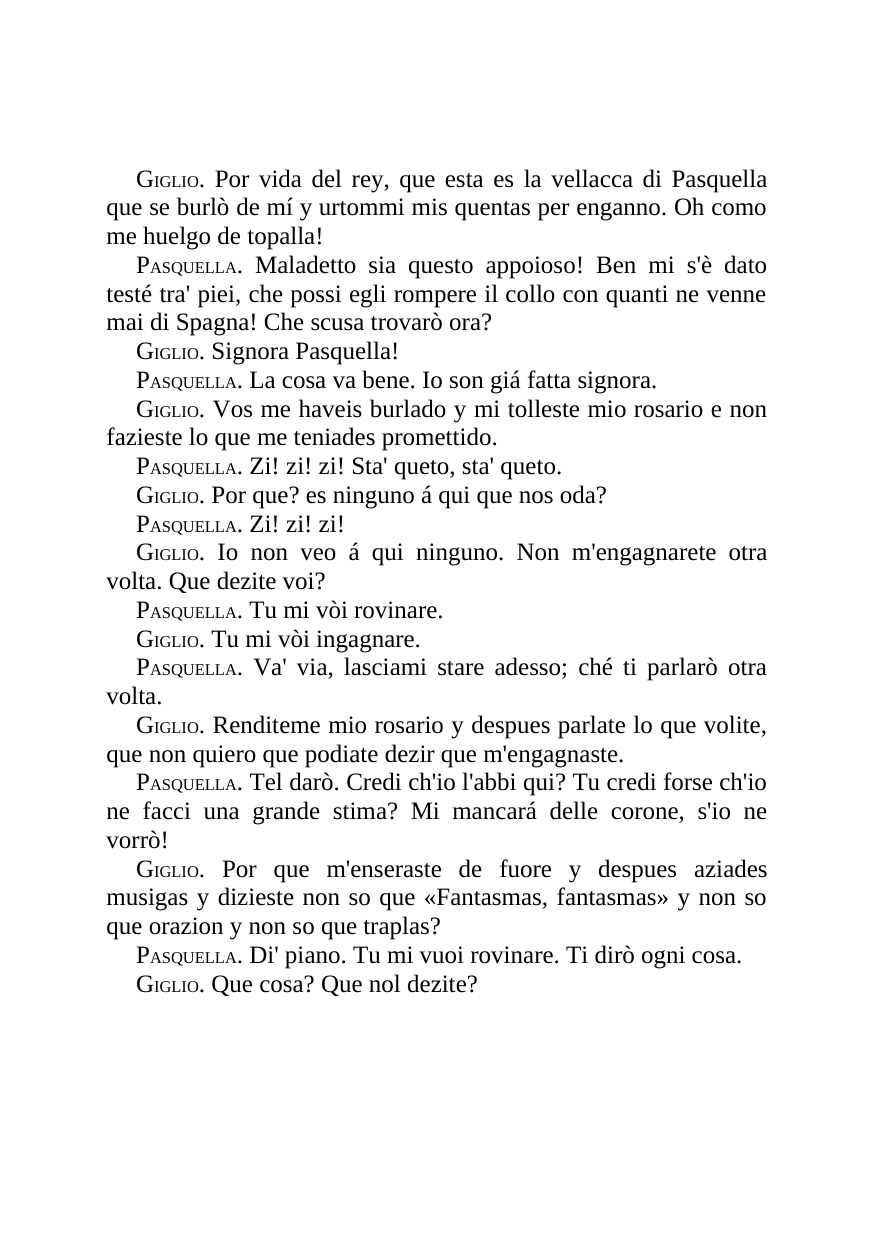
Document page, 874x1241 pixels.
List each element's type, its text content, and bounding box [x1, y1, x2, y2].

text Giglio. Vos me haveis burlado y mi tolleste mio rosario e non fazieste lo que me teniades promettido. [106, 394, 768, 451]
text Giglio. Por vida del rey, que esta es la vellacca di Pasquella que se burlò de mí y urtommi mis quentas per enganno. Oh como me huelgo de topalla! [106, 164, 768, 250]
text Giglio. Renditeme mio rosario y despues parlate lo que volite, que non quiero que podiate dezir que m'engagnaste. [106, 710, 768, 767]
text Giglio. Por que m'enseraste de fuore y despues aziades musigas y dizieste non so que «Fantasmas, fantasmas» y non so que orazion y non so que traplas? [106, 854, 768, 940]
text Pasquella. Zi! zi! zi! Sta' queto, sta' queto. [106, 451, 768, 480]
text Pasquella. La cosa va bene. Io son giá fatta signora. [106, 365, 768, 394]
text Pasquella. Zi! zi! zi! [106, 509, 768, 537]
text Giglio. Io non veo á qui ninguno. Non m'engagnarete otra volta. Que dezite voi? [106, 537, 768, 595]
text Pasquella. Tu mi vòi rovinare. [106, 595, 768, 624]
text Giglio. Que cosa? Que nol dezite? [106, 969, 768, 997]
text Giglio. Por que? es ninguno á qui que nos oda? [106, 480, 768, 509]
text Pasquella. Tel darò. Credi ch'io l'abbi qui? Tu credi forse ch'io ne facci una grande stima? Mi mancará delle corone, s'io ne vorrò! [106, 767, 768, 854]
text Pasquella. Di' piano. Tu mi vuoi rovinare. Ti dirò ogni cosa. [106, 940, 768, 969]
text Giglio. Signora Pasquella! [106, 336, 768, 365]
text Pasquella. Maladetto sia questo appoioso! Ben mi s'è dato testé tra' piei, che possi egli rompere il collo con quanti ne venne mai di Spagna! Che scusa trovarò ora? [106, 250, 768, 336]
text Giglio. Tu mi vòi ingagnare. [106, 624, 768, 652]
text Pasquella. Va' via, lasciami stare adesso; ché ti parlarò otra volta. [106, 652, 768, 710]
